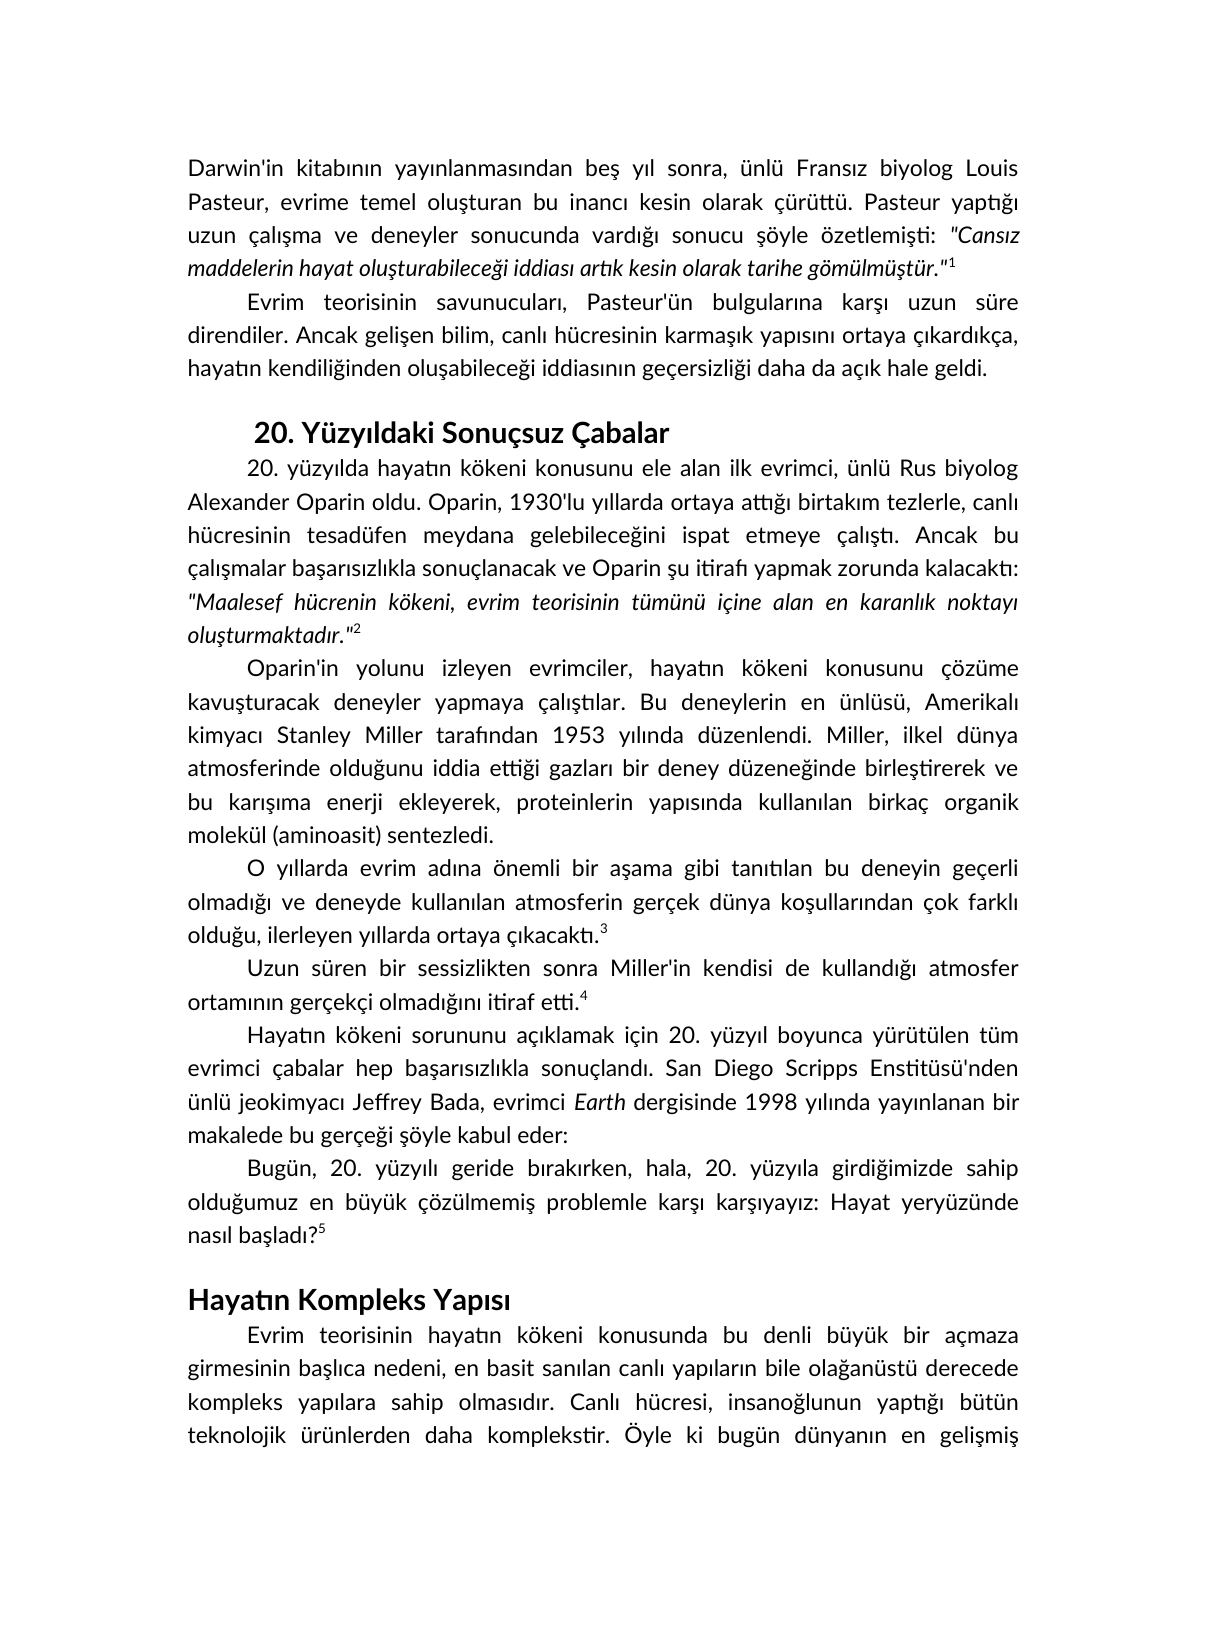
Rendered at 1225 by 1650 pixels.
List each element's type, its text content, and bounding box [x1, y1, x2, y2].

text Evrim teorisinin hayatın kökeni konusunda bu denli büyük bir açmaza girmesinin başlıca nedeni, en basit sanılan canlı yapıların bile olağanüstü derecede kompleks yapılara sahip olmasıdır. Canlı hücresi, insanoğlunun yaptığı bütün teknolojik ürünlerden daha komplekstir. Öyle ki bugün dünyanın en gelişmiş [187, 1317, 1020, 1450]
text Hayatın kökeni sorununu açıklamak için 20. yüzyıl boyunca yürütülen tüm evrimci çabalar hep başarısızlıkla sonuçlandı. San Diego Scripps Enstitüsü'nden ünlü jeokimyacı Jeffrey Bada, evrimci Earth dergisinde 1998 yılında yayınlanan bir makalede bu gerçeği şöyle kabul eder: [187, 1017, 1020, 1150]
text Bugün, 20. yüzyılı geride bırakırken, hala, 20. yüzyıla girdiğimizde sahip olduğumuz en büyük çözülmemiş problemle karşı karşıyayız: Hayat yeryüzünde nasıl başladı?5 [187, 1150, 1020, 1250]
text O yıllarda evrim adına önemli bir aşama gibi tanıtılan bu deneyin geçerli olmadığı ve deneyde kullanılan atmosferin gerçek dünya koşullarından çok farklı olduğu, ilerleyen yıllarda ortaya çıkacaktı.3 [187, 850, 1020, 950]
text Hayatın Kompleks Yapısı [187, 1250, 1020, 1317]
text Darwin'in kitabının yayınlanmasından beş yıl sonra, ünlü Fransız biyolog Louis Pasteur, evrime temel oluşturan bu inancı kesin olarak çürüttü. Pasteur yaptığı uzun çalışma ve deneyler sonucunda vardığı sonucu şöyle özetlemişti: "Cansız maddelerin hayat oluşturabileceği iddiası artık kesin olarak tarihe gömülmüştür."1 [187, 150, 1020, 283]
text Evrim teorisinin savunucuları, Pasteur'ün bulgularına karşı uzun süre direndiler. Ancak gelişen bilim, canlı hücresinin karmaşık yapısını ortaya çıkardıkça, hayatın kendiliğinden oluşabileceği iddiasının geçersizliği daha da açık hale geldi. [187, 283, 1020, 383]
text Uzun süren bir sessizlikten sonra Miller'in kendisi de kullandığı atmosfer ortamının gerçekçi olmadığını itiraf etti.4 [187, 950, 1020, 1017]
text Oparin'in yolunu izleyen evrimciler, hayatın kökeni konusunu çözüme kavuşturacak deneyler yapmaya çalıştılar. Bu deneylerin en ünlüsü, Amerikalı kimyacı Stanley Miller tarafından 1953 yılında düzenlendi. Miller, ilkel dünya atmosferinde olduğunu iddia ettiği gazları bir deney düzeneğinde birleştirerek ve bu karışıma enerji ekleyerek, proteinlerin yapısında kullanılan birkaç organik molekül (aminoasit) sentezledi. [187, 650, 1020, 850]
text 20. Yüzyıldaki Sonuçsuz Çabalar [187, 417, 1020, 450]
text 20. yüzyılda hayatın kökeni konusunu ele alan ilk evrimci, ünlü Rus biyolog Alexander Oparin oldu. Oparin, 1930'lu yıllarda ortaya attığı birtakım tezlerle, canlı hücresinin tesadüfen meydana gelebileceğini ispat etmeye çalıştı. Ancak bu çalışmalar başarısızlıkla sonuçlanacak ve Oparin şu itirafı yapmak zorunda kalacaktı: "Maalesef hücrenin kökeni, evrim teorisinin tümünü içine alan en karanlık noktayı oluşturmaktadır."2 [187, 450, 1020, 650]
